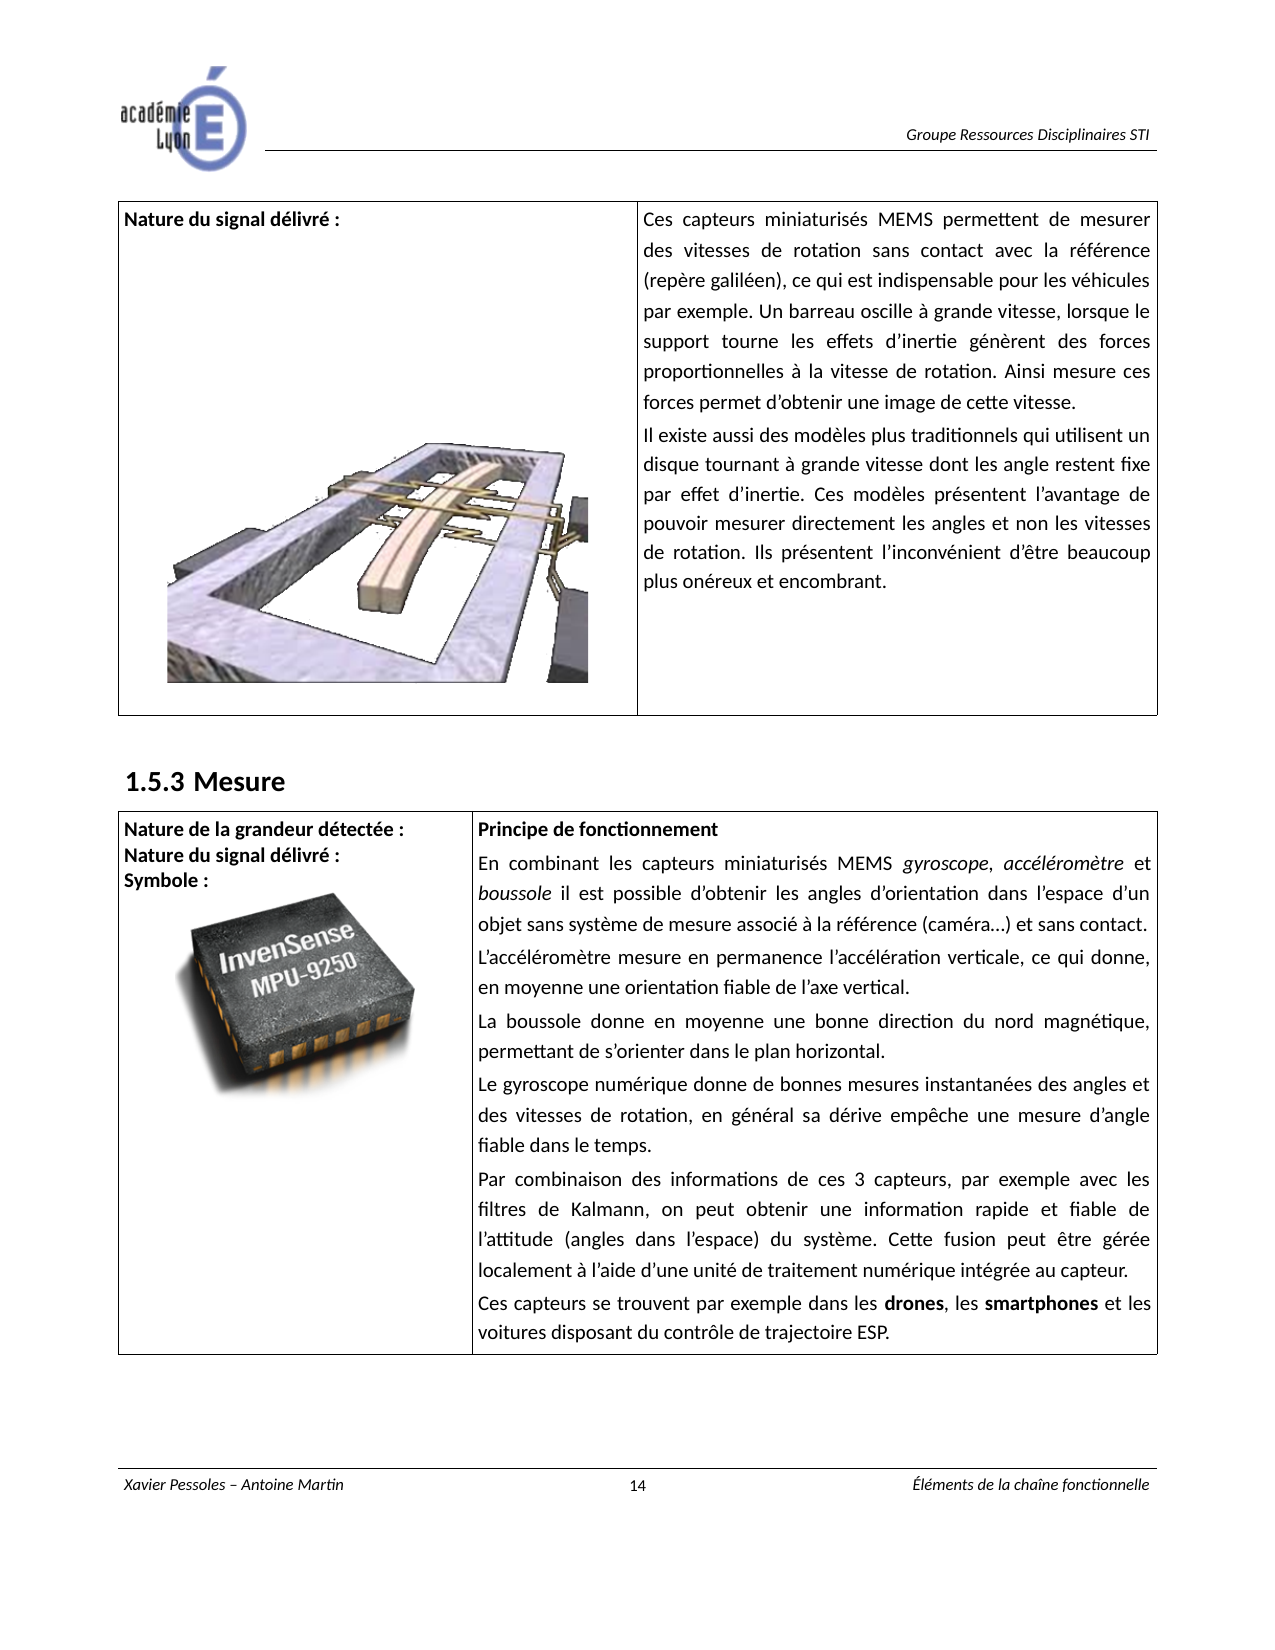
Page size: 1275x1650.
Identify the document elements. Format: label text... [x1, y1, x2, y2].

picture [121, 66, 247, 173]
table_header Principe de fonctionnement En combinant les capteurs miniaturisés MEMS gyroscope, accéléromètre et boussole il est possible d’obtenir les angles d’orientation dans l’espace d’un objet sans système de mesure associé à la référence (caméra…) et sans contact. L’accéléromètre mesure en permanence l’accélération verticale, ce qui donne, en moyenne une orientation fiable de l’axe vertical. La boussole donne en moyenne une bonne direction du nord magnétique, permettant de s’orienter dans le plan horizontal. Le gyroscope numérique donne de bonnes mesures instantanées des angles et des vitesses de rotation, en général sa dérive empêche une mesure d’angle fiable dans le temps. Par combinaison des informations de ces 3 capteurs, par exemple avec les filtres de Kalmann, on peut obtenir une information rapide et fiable de l’attitude (angles dans l’espace) du système. Cette fusion peut être gérée localement à l’aide d’une unité de traitement numérique intégrée au capteur. Ces capteurs se trouvent par exemple dans les drones, les smartphones et les voitures disposant du contrôle de trajectoire ESP. [473, 812, 1157, 1353]
picture [167, 443, 589, 684]
table_header Nature du signal délivré : [119, 202, 637, 714]
subtitle Mesure [118, 763, 1157, 798]
table_header Ces capteurs miniaturisés MEMS permettent de mesurer des vitesses de rotation sans contact avec la référence (repère galiléen), ce qui est indispensable pour les véhicules par exemple. Un barreau oscille à grande vitesse, lorsque le support tourne les effets d’inertie génèrent des forces proportionnelles à la vitesse de rotation. Ainsi mesure ces forces permet d’obtenir une image de cette vitesse. Il existe aussi des modèles plus traditionnels qui utilisent un disque tournant à grande vitesse dont les angle restent fixe par effet d’inertie. Ces modèles présentent l’avantage de pouvoir mesurer directement les angles et non les vitesses de rotation. Ils présentent l’inconvénient d’être beaucoup plus onéreux et encombrant. [638, 202, 1157, 714]
picture [174, 892, 416, 1104]
table_header Nature de la grandeur détectée : Nature du signal délivré : Symbole : [119, 812, 472, 1353]
